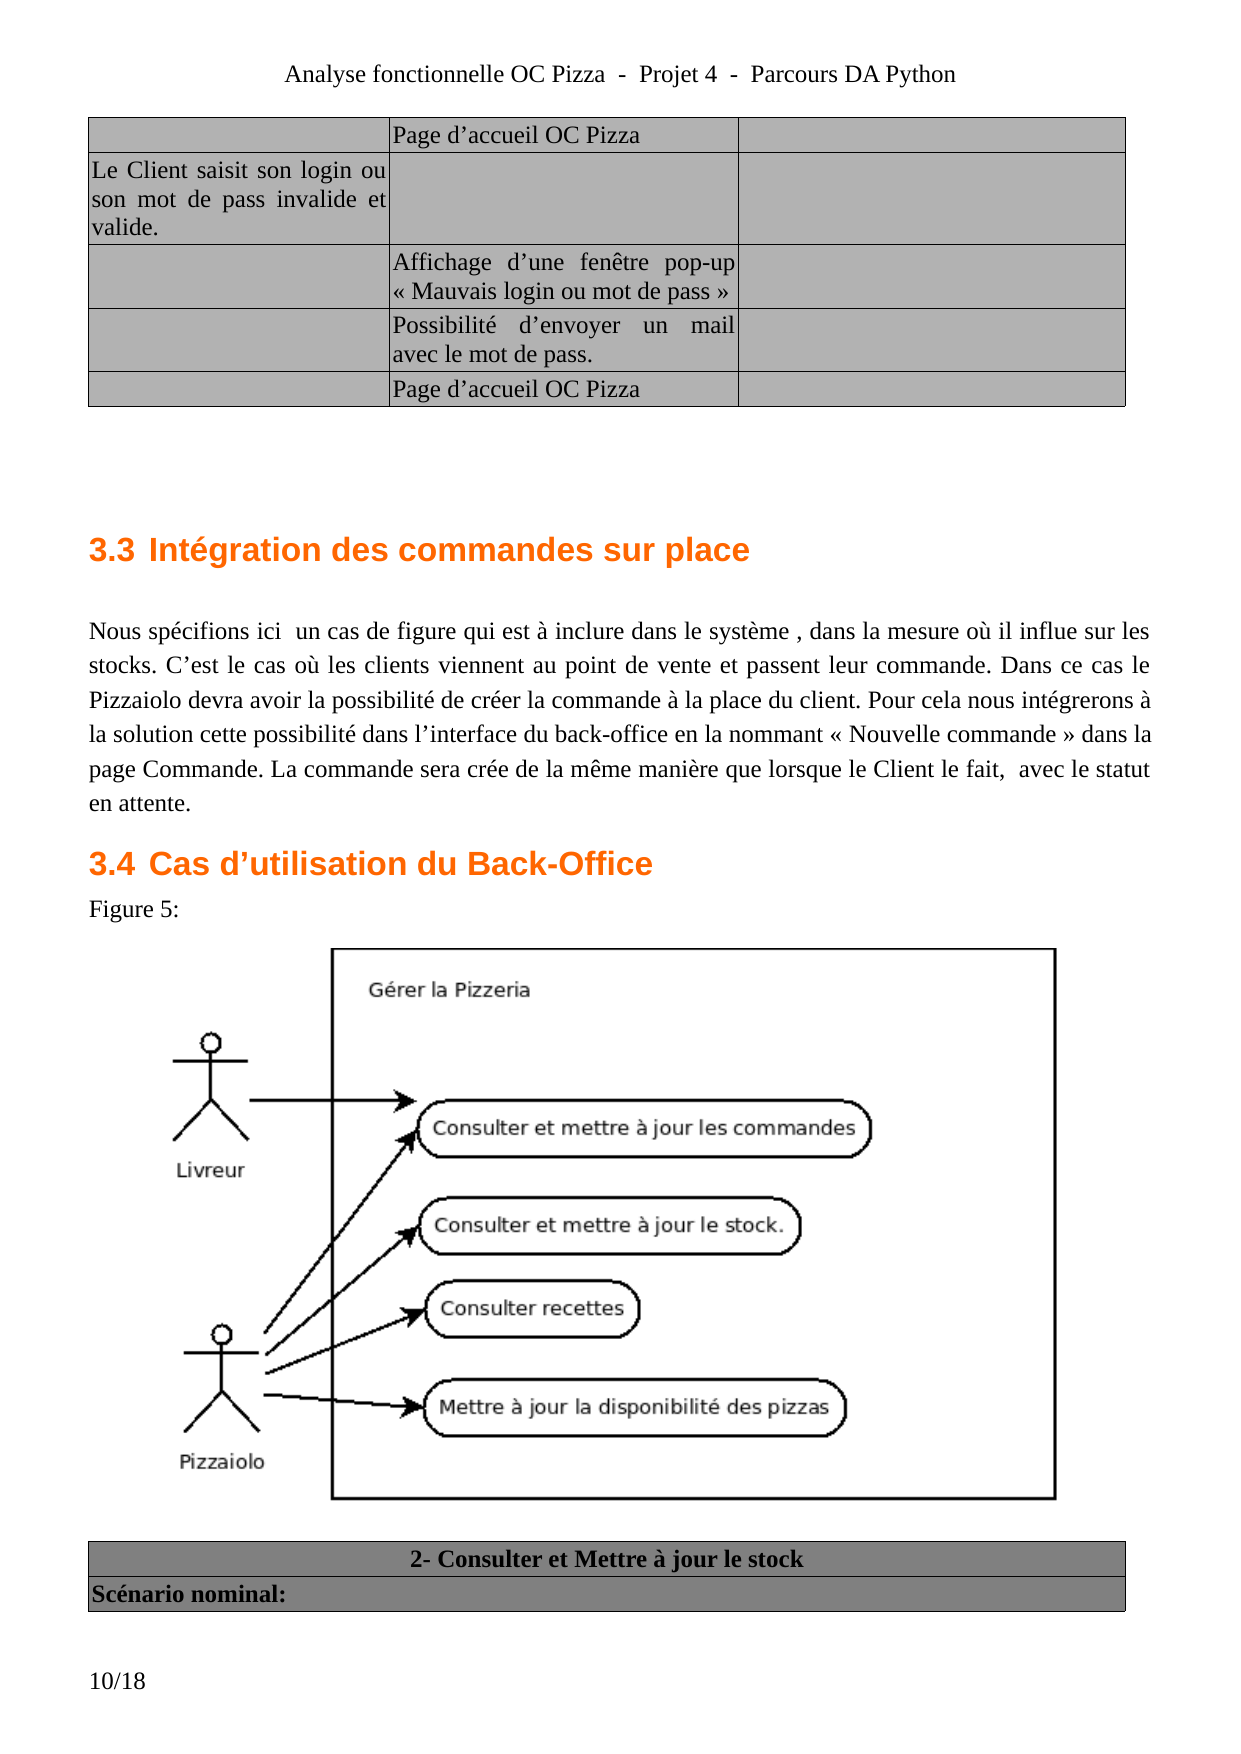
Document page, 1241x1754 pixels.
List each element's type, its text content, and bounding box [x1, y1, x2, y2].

picture [170, 948, 1060, 1502]
table_cell [390, 153, 738, 244]
text Nous spécifions ici un cas de figure qui est à inclure dans le système , dans la mesure où il influe sur les stocks. C’est le cas où les clients viennent au point de vente et passent leur commande. Dans ce cas le Pizzaiolo devra avoir la possibilité de créer la commande à la place du client. Pour cela nous intégrerons à la solution cette possibilité dans l’interface du back-office en la nommant « Nouvelle commande » dans la page Commande. La commande sera crée de la même manière que lorsque le Client le fait, avec le statut en attente. [88, 616, 1152, 817]
table_cell Affichage d’une fenêtre pop-up « Mauvais login ou mot de pass » [390, 245, 738, 308]
table_cell [89, 309, 389, 371]
table_cell Le Client saisit son login ou son mot de pass invalide et valide. [89, 153, 389, 244]
table_cell [739, 118, 1125, 152]
table_cell [89, 245, 389, 308]
table_cell Page d’accueil OC Pizza [390, 118, 738, 152]
table_cell [739, 372, 1125, 406]
table_cell [739, 153, 1125, 244]
table_cell [89, 118, 389, 152]
table_cell [89, 372, 389, 406]
table_cell Page d’accueil OC Pizza [390, 372, 738, 406]
table_cell Scénario nominal: [89, 1577, 1125, 1611]
text Figure 5: [88, 894, 1152, 923]
table_cell [739, 309, 1125, 371]
subtitle Intégration des commandes sur place [88, 530, 1152, 569]
subtitle Cas d’utilisation du Back-Office [88, 843, 1152, 882]
table_cell Possibilité d’envoyer un mail avec le mot de pass. [390, 309, 738, 371]
table_cell [739, 245, 1125, 308]
table_header 2- Consulter et Mettre à jour le stock [89, 1542, 1125, 1576]
